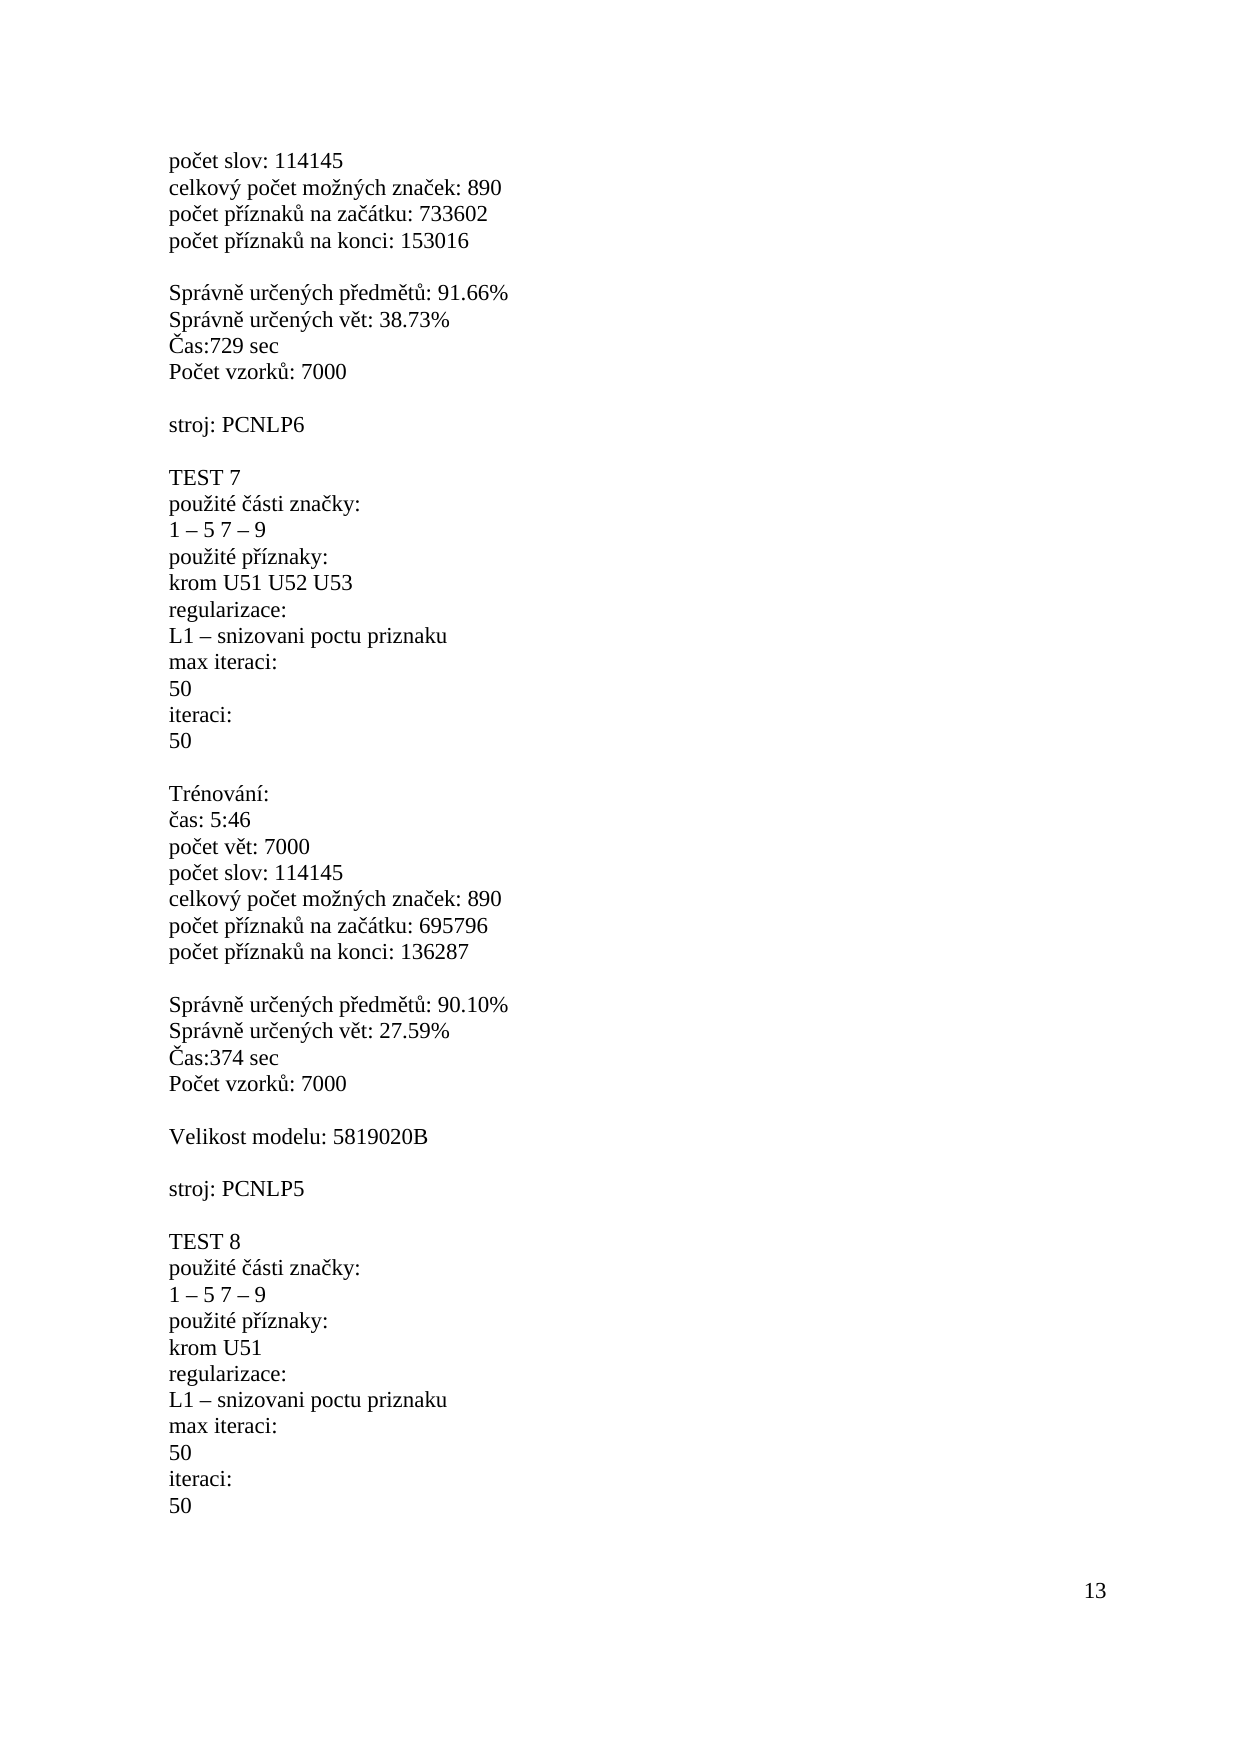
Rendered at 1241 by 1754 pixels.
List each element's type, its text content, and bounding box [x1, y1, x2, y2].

text Správně určených předmětů: 90.10% [169, 991, 1106, 1017]
text Trénování: [169, 780, 1106, 806]
text Počet vzorků: 7000 [169, 358, 1106, 385]
text počet vět: 7000 [169, 833, 1106, 859]
text počet příznaků na konci: 153016 [169, 227, 1106, 253]
text počet slov: 114145 [169, 148, 1106, 174]
text krom U51 [169, 1333, 1106, 1360]
text čas: 5:46 [169, 806, 1106, 833]
text TEST 7 [169, 464, 1106, 490]
text 50 [169, 727, 1106, 754]
text použité části značky: [169, 1254, 1106, 1281]
text celkový počet možných značek: 890 [169, 174, 1106, 200]
text stroj: PCNLP6 [169, 411, 1106, 437]
text L1 – snizovani poctu priznaku [169, 622, 1106, 648]
text počet slov: 114145 [169, 859, 1106, 886]
text Počet vzorků: 7000 [169, 1070, 1106, 1096]
text počet příznaků na začátku: 733602 [169, 200, 1106, 227]
text regularizace: [169, 596, 1106, 622]
text max iteraci: [169, 1413, 1106, 1439]
text stroj: PCNLP5 [169, 1175, 1106, 1202]
text iteraci: [169, 701, 1106, 727]
text 1 – 5 7 – 9 [169, 1281, 1106, 1307]
text 1 – 5 7 – 9 [169, 517, 1106, 543]
text 50 [169, 1492, 1106, 1518]
text počet příznaků na začátku: 695796 [169, 912, 1106, 938]
text použité příznaky: [169, 1307, 1106, 1333]
text Správně určených předmětů: 91.66% [169, 279, 1106, 306]
text celkový počet možných značek: 890 [169, 886, 1106, 912]
text Čas:374 sec [169, 1044, 1106, 1070]
text použité příznaky: [169, 543, 1106, 569]
text Velikost modelu: 5819020B [169, 1123, 1106, 1149]
text 50 [169, 1439, 1106, 1465]
text krom U51 U52 U53 [169, 569, 1106, 596]
text 50 [169, 675, 1106, 701]
text použité části značky: [169, 490, 1106, 517]
text L1 – snizovani poctu priznaku [169, 1386, 1106, 1413]
text iteraci: [169, 1465, 1106, 1492]
text Správně určených vět: 27.59% [169, 1017, 1106, 1044]
text max iteraci: [169, 648, 1106, 675]
text Správně určených vět: 38.73% [169, 306, 1106, 332]
text počet příznaků na konci: 136287 [169, 938, 1106, 964]
text Čas:729 sec [169, 332, 1106, 358]
text regularizace: [169, 1360, 1106, 1386]
text TEST 8 [169, 1228, 1106, 1254]
